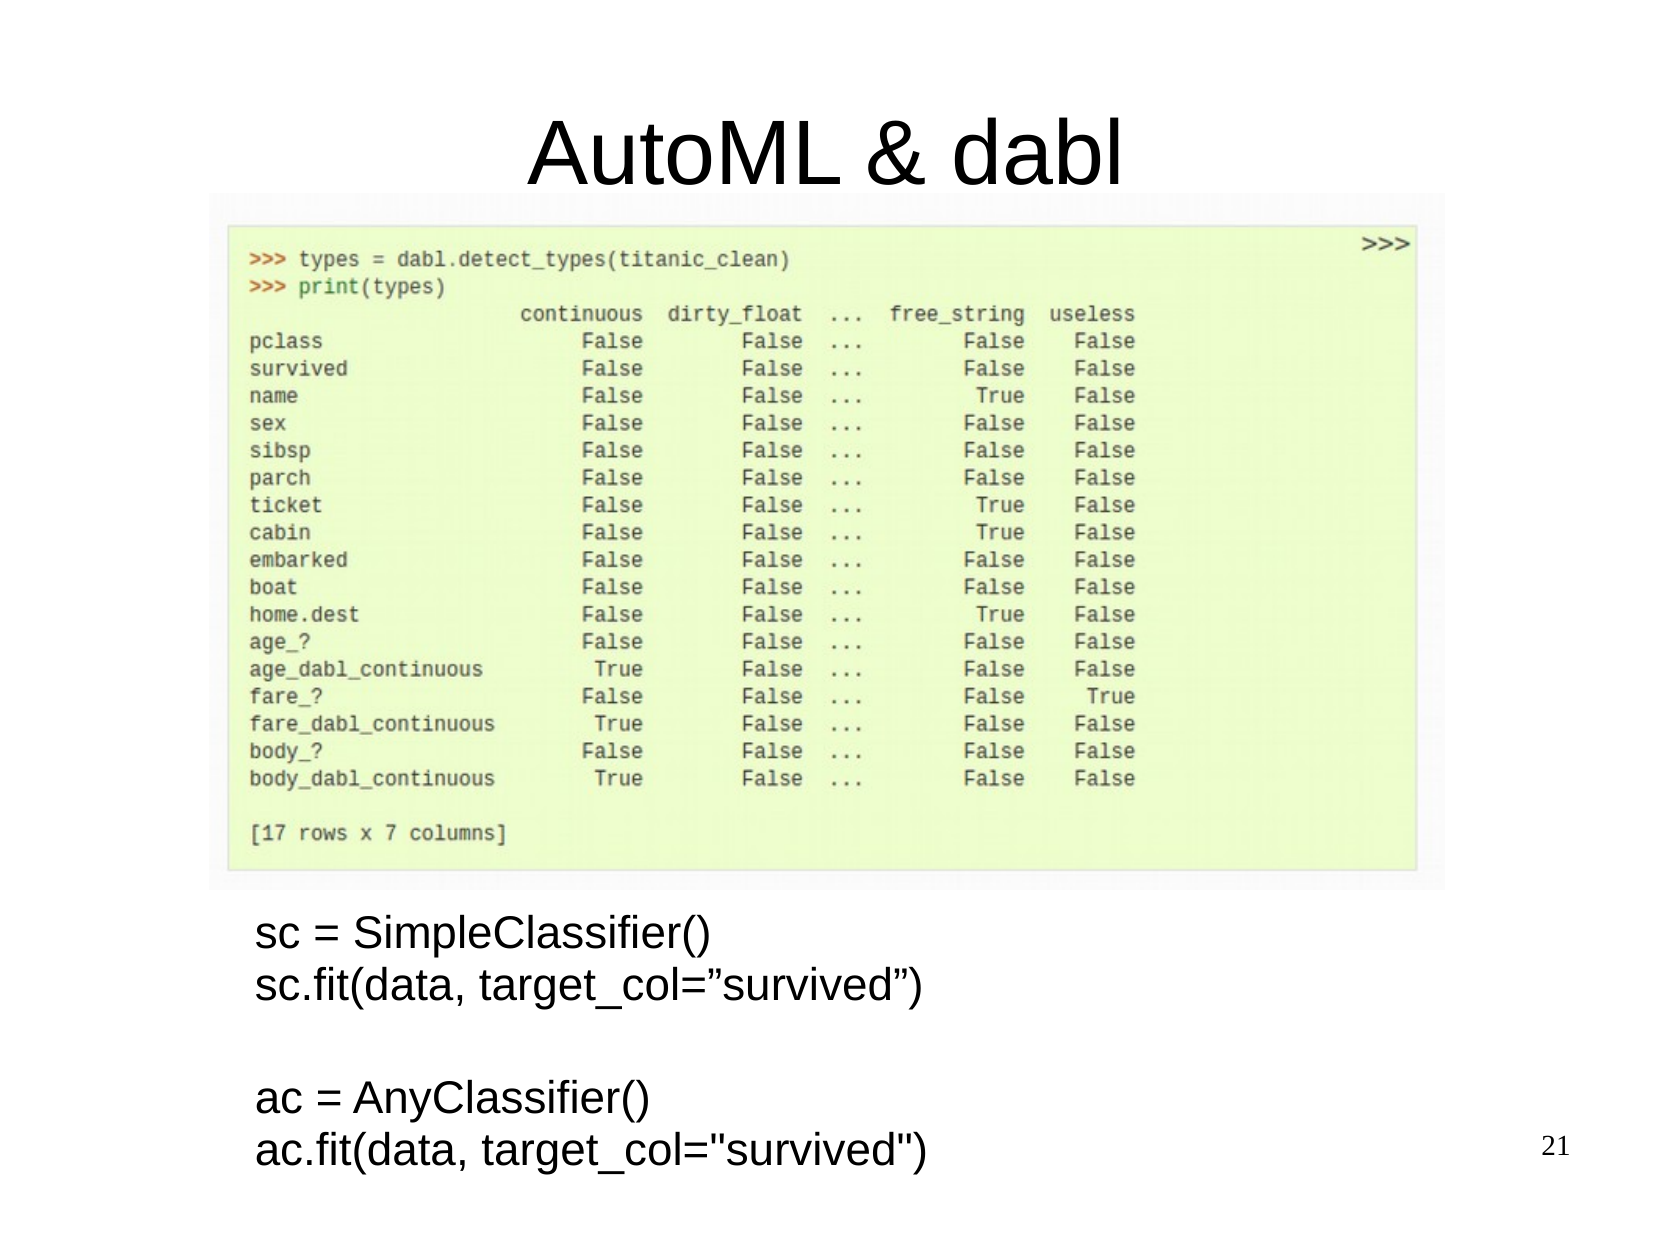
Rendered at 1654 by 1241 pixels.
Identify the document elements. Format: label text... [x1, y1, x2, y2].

text_box ac = AnyClassifier() ac.fit(data, target_col="survived") [240, 1065, 944, 1183]
picture [209, 193, 1445, 891]
title AutoML & dabl [82, 49, 1571, 257]
text_box sc = SimpleClassifier() sc.fit(data, target_col=”survived”) [240, 900, 952, 1040]
